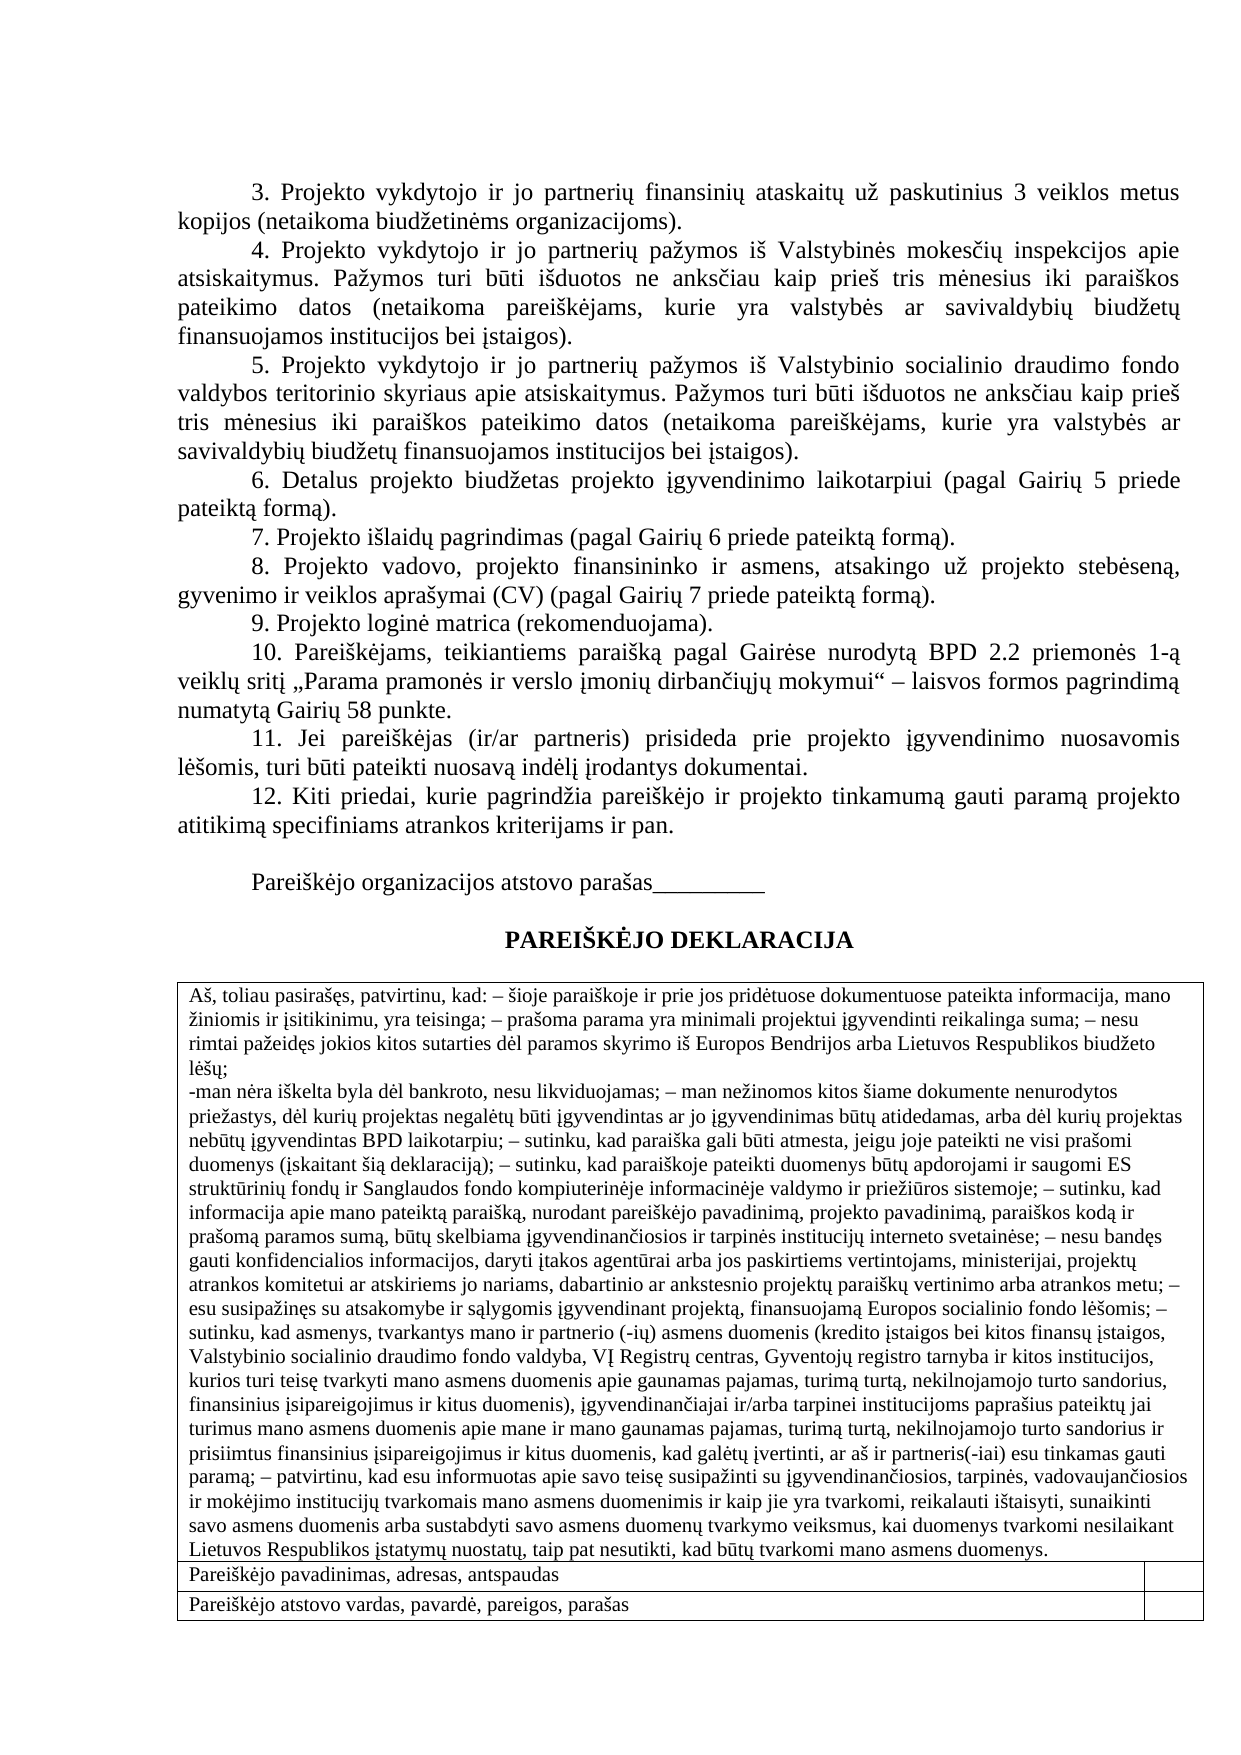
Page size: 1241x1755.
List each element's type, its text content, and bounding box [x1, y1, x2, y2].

text 9. Projekto loginė matrica (rekomenduojama). [177, 608, 1181, 637]
table_cell Pareiškėjo atstovo vardas, pavardė, pareigos, parašas [178, 1592, 1144, 1620]
text 7. Projekto išlaidų pagrindimas (pagal Gairių 6 priede pateiktą formą). [177, 522, 1181, 551]
text 11. Jei pareiškėjas (ir/ar partneris) prisideda prie projekto įgyvendinimo nuosavomis lėšomis, turi būti pateikti nuosavą indėlį įrodantys dokumentai. [177, 723, 1181, 781]
text 4. Projekto vykdytojo ir jo partnerių pažymos iš Valstybinės mokesčių inspekcijos apie atsiskaitymus. Pažymos turi būti išduotos ne anksčiau kaip prieš tris mėnesius iki paraiškos pateikimo datos (netaikoma pareiškėjams, kurie yra valstybės ar savivaldybių biudžetų finansuojamos institucijos bei įstaigos). [177, 235, 1181, 350]
table_header Aš, toliau pasirašęs, patvirtinu, kad: – šioje paraiškoje ir prie jos pridėtuose dokumentuose pateikta informacija, mano žiniomis ir įsitikinimu, yra teisinga; – prašoma parama yra minimali projektui įgyvendinti reikalinga suma; – nesu rimtai pažeidęs jokios kitos sutarties dėl paramos skyrimo iš Europos Bendrijos arba Lietuvos Respublikos biudžeto lėšų; -man nėra iškelta byla dėl bankroto, nesu likviduojamas; – man nežinomos kitos šiame dokumente nenurodytos priežastys, dėl kurių projektas negalėtų būti įgyvendintas ar jo įgyvendinimas būtų atidedamas, arba dėl kurių projektas nebūtų įgyvendintas BPD laikotarpiu; – sutinku, kad paraiška gali būti atmesta, jeigu joje pateikti ne visi prašomi duomenys (įskaitant šią deklaraciją); – sutinku, kad paraiškoje pateikti duomenys būtų apdorojami ir saugomi ES struktūrinių fondų ir Sanglaudos fondo kompiuterinėje informacinėje valdymo ir priežiūros sistemoje; – sutinku, kad informacija apie mano pateiktą paraišką, nurodant pareiškėjo pavadinimą, projekto pavadinimą, paraiškos kodą ir prašomą paramos sumą, būtų skelbiama įgyvendinančiosios ir tarpinės institucijų interneto svetainėse; – nesu bandęs gauti konfidencialios informacijos, daryti įtakos agentūrai arba jos paskirtiems vertintojams, ministerijai, projektų atrankos komitetui ar atskiriems jo nariams, dabartinio ar ankstesnio projektų paraiškų vertinimo arba atrankos metu; – esu susipažinęs su atsakomybe ir sąlygomis įgyvendinant projektą, finansuojamą Europos socialinio fondo lėšomis; – sutinku, kad asmenys, tvarkantys mano ir partnerio (-ių) asmens duomenis (kredito įstaigos bei kitos finansų įstaigos, Valstybinio socialinio draudimo fondo valdyba, VĮ Registrų centras, Gyventojų registro tarnyba ir kitos institucijos, kurios turi teisę tvarkyti mano asmens duomenis apie gaunamas pajamas, turimą turtą, nekilnojamojo turto sandorius, finansinius įsipareigojimus ir kitus duomenis), įgyvendinančiajai ir/arba tarpinei institucijoms paprašius pateiktų jai turimus mano asmens duomenis apie mane ir mano gaunamas pajamas, turimą turtą, nekilnojamojo turto sandorius ir prisiimtus finansinius įsipareigojimus ir kitus duomenis, kad galėtų įvertinti, ar aš ir partneris(-iai) esu tinkamas gauti paramą; – patvirtinu, kad esu informuotas apie savo teisę susipažinti su įgyvendinančiosios, tarpinės, vadovaujančiosios ir mokėjimo institucijų tvarkomais mano asmens duomenimis ir kaip jie yra tvarkomi, reikalauti ištaisyti, sunaikinti savo asmens duomenis arba sustabdyti savo asmens duomenų tvarkymo veiksmus, kai duomenys tvarkomi nesilaikant Lietuvos Respublikos įstatymų nuostatų, taip pat nesutikti, kad būtų tvarkomi mano asmens duomenys. [178, 983, 1203, 1561]
table_cell Pareiškėjo pavadinimas, adresas, antspaudas [178, 1562, 1144, 1591]
text 10. Pareiškėjams, teikiantiems paraišką pagal Gairėse nurodytą BPD 2.2 priemonės 1-ą veiklų sritį „Parama pramonės ir verslo įmonių dirbančiųjų mokymui“ – laisvos formos pagrindimą numatytą Gairių 58 punkte. [177, 637, 1181, 723]
text 3. Projekto vykdytojo ir jo partnerių finansinių ataskaitų už paskutinius 3 veiklos metus kopijos (netaikoma biudžetinėms organizacijoms). [177, 177, 1181, 235]
text PAREIŠKĖJO DEKLARACIJA [177, 925, 1181, 953]
text 5. Projekto vykdytojo ir jo partnerių pažymos iš Valstybinio socialinio draudimo fondo valdybos teritorinio skyriaus apie atsiskaitymus. Pažymos turi būti išduotos ne anksčiau kaip prieš tris mėnesius iki paraiškos pateikimo datos (netaikoma pareiškėjams, kurie yra valstybės ar savivaldybių biudžetų finansuojamos institucijos bei įstaigos). [177, 350, 1181, 465]
text 8. Projekto vadovo, projekto finansininko ir asmens, atsakingo už projekto stebėseną, gyvenimo ir veiklos aprašymai (CV) (pagal Gairių 7 priede pateiktą formą). [177, 551, 1181, 608]
text 12. Kiti priedai, kurie pagrindžia pareiškėjo ir projekto tinkamumą gauti paramą projekto atitikimą specifiniams atrankos kriterijams ir pan. [177, 781, 1181, 838]
text 6. Detalus projekto biudžetas projekto įgyvendinimo laikotarpiui (pagal Gairių 5 priede pateiktą formą). [177, 465, 1181, 522]
text Pareiškėjo organizacijos atstovo parašas [177, 867, 1181, 896]
table_cell [1145, 1592, 1203, 1620]
table_cell [1145, 1562, 1203, 1591]
